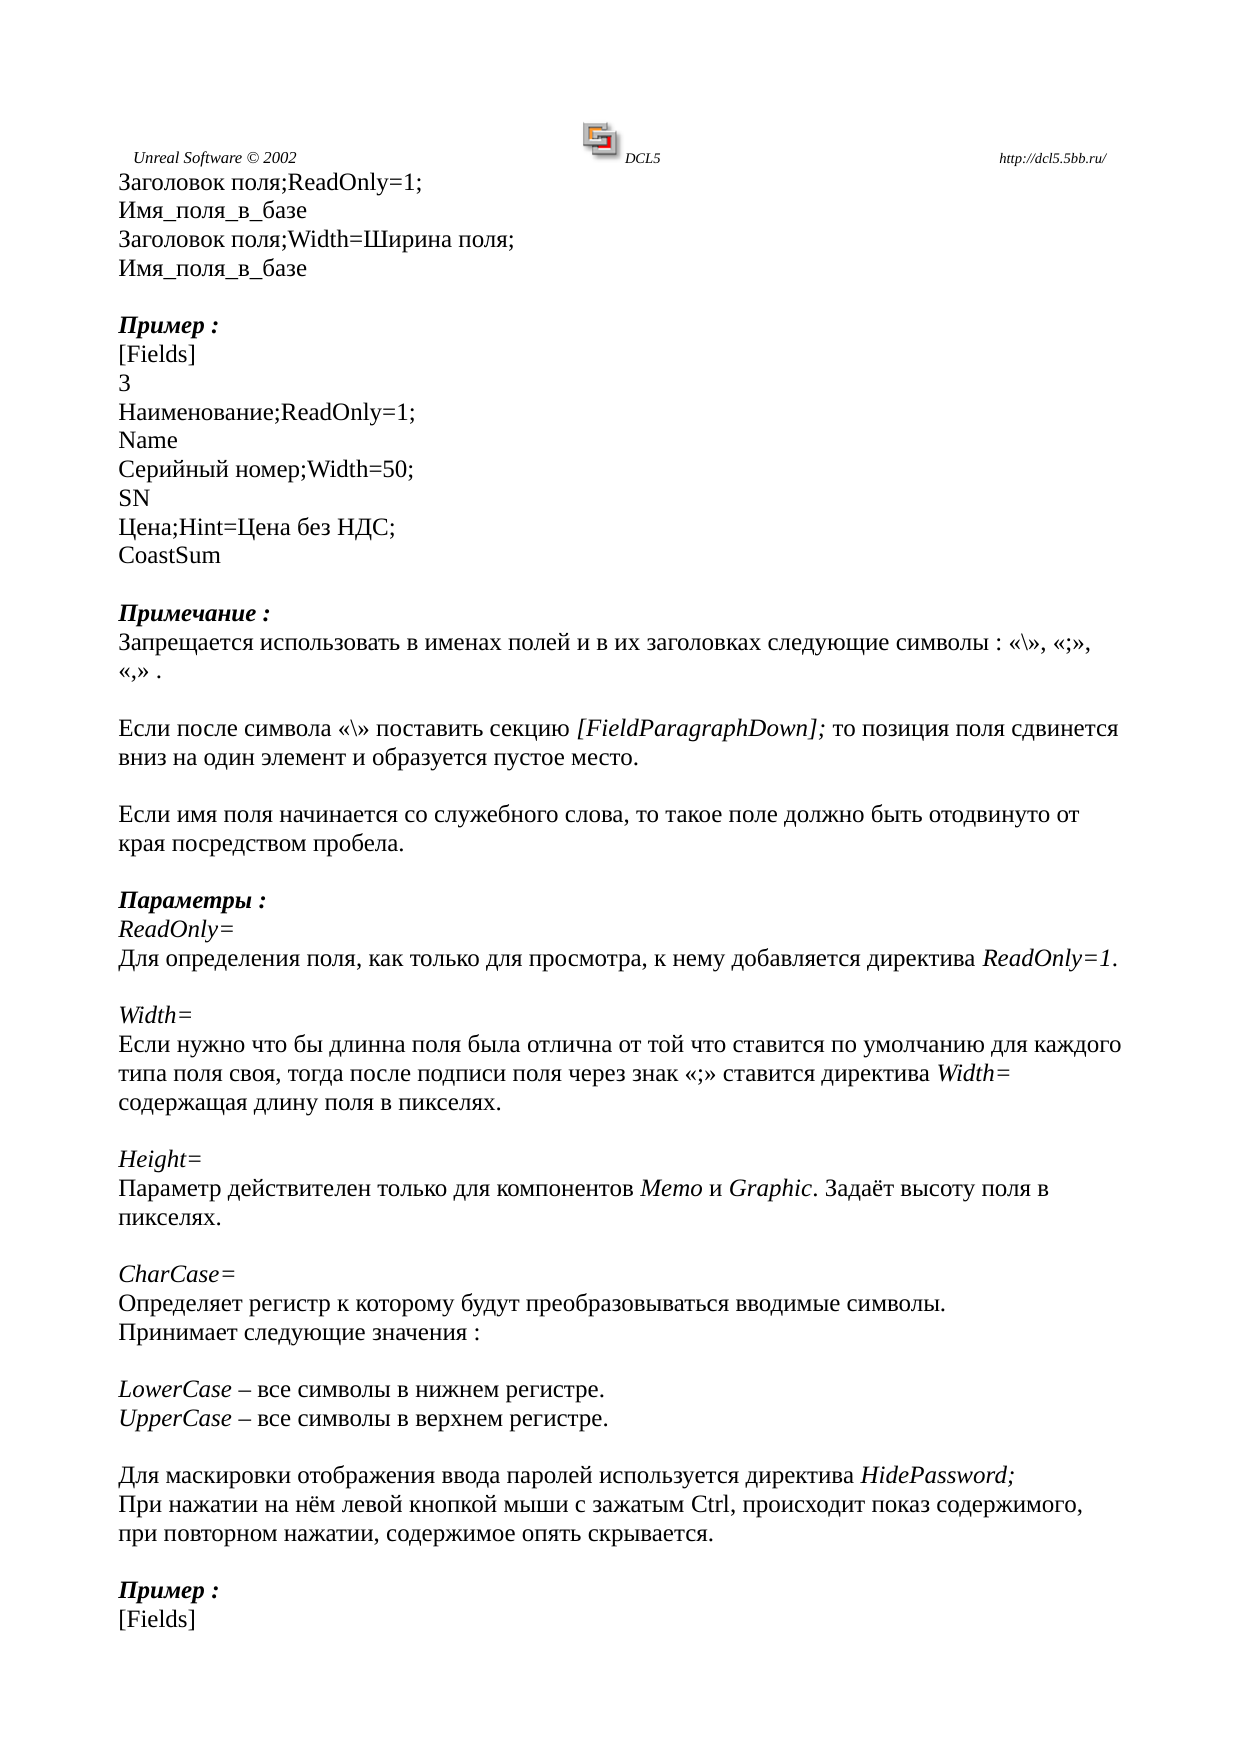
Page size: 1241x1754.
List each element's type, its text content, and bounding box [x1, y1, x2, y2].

text [Fields] [118, 1604, 1122, 1633]
text Наименование;ReadOnly=1; [118, 397, 1122, 425]
text 3 [118, 368, 1122, 397]
text Серийный номер;Width=50; [118, 454, 1122, 483]
text Имя_поля_в_базе [118, 253, 1122, 282]
text Заголовок поля;ReadOnly=1; [118, 167, 1122, 195]
text Параметры : [118, 885, 1122, 914]
text Для маскировки отображения ввода паролей используется директива HidePassword; [118, 1460, 1122, 1489]
text Для определения поля, как только для просмотра, к нему добавляется директива ReadOnly=1. [118, 943, 1122, 972]
text LowerCase – все символы в нижнем регистре. [118, 1374, 1122, 1403]
text При нажатии на нём левой кнопкой мыши с зажатым Ctrl, происходит показ содержимого, при повторном нажатии, содержимое опять скрывается. [118, 1489, 1122, 1547]
text Height= [118, 1144, 1122, 1173]
text Пример : [118, 310, 1122, 339]
text SN [118, 483, 1122, 512]
text Заголовок поля;Width=Ширина поля; [118, 224, 1122, 253]
text Принимает следующие значения : [118, 1317, 1122, 1345]
text CharCase= [118, 1259, 1122, 1288]
text ReadOnly= [118, 914, 1122, 943]
text Name [118, 425, 1122, 454]
text Width= [118, 1000, 1122, 1029]
text Имя_поля_в_базе [118, 195, 1122, 224]
text Определяет регистр к которому будут преобразовываться вводимые символы. [118, 1288, 1122, 1317]
text [Fields] [118, 339, 1122, 368]
text Если после символа «\» поставить секцию [FieldParagraphDown]; то позиция поля сдвинется вниз на один элемент и образуется пустое место. [118, 713, 1122, 770]
text Пример : [118, 1575, 1122, 1604]
text Примечание : [118, 598, 1122, 627]
text Цена;Hint=Цена без НДС; [118, 512, 1122, 540]
text UpperCase – все символы в верхнем регистре. [118, 1403, 1122, 1432]
text Запрещается использовать в именах полей и в их заголовках следующие символы : «\», «;», «,» . [118, 627, 1122, 684]
text Если нужно что бы длинна поля была отлична от той что ставится по умолчанию для каждого типа поля своя, тогда после подписи поля через знак «;» ставится директива Width= содержащая длину поля в пикселях. [118, 1029, 1122, 1115]
picture [579, 118, 625, 164]
text Если имя поля начинается со служебного слова, то такое поле должно быть отодвинуто от края посредством пробела. [118, 799, 1122, 857]
text Параметр действителен только для компонентов Memo и Graphic. Задаёт высоту поля в пикселях. [118, 1173, 1122, 1230]
text CoastSum [118, 540, 1122, 569]
